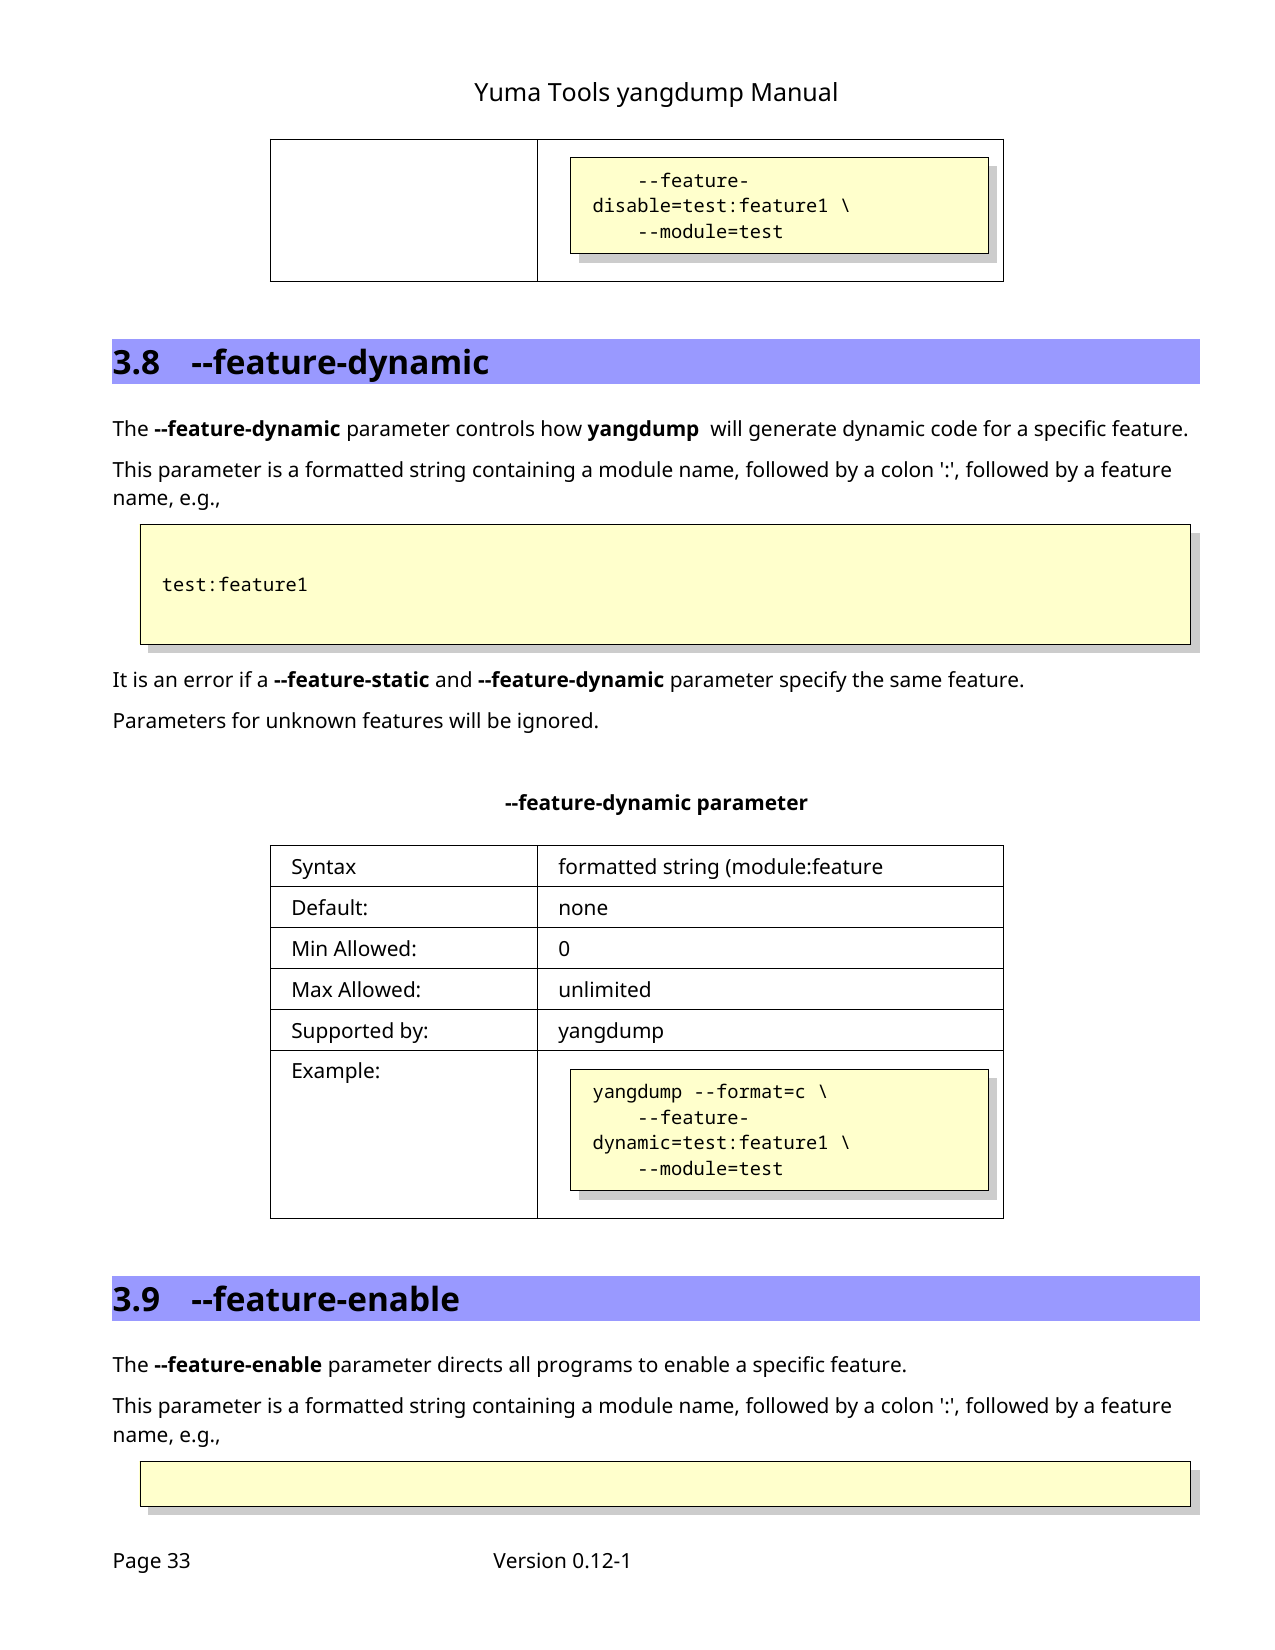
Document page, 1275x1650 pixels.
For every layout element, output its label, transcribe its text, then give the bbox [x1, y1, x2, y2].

table_cell Example: [271, 1051, 537, 1217]
text This parameter is a formatted string containing a module name, followed by a colon ':', followed by a feature name, e.g., [112, 1392, 1200, 1448]
text The --feature-enable parameter directs all programs to enable a specific feature. [112, 1351, 1200, 1379]
table_cell --feature-disable=test:feature1 \ --module=test [538, 140, 1003, 281]
table_header Syntax [271, 846, 537, 886]
text Parameters for unknown features will be ignored. [112, 706, 1200, 735]
table_header formatted string (module:feature [538, 846, 1003, 886]
table_cell none [538, 887, 1003, 927]
table_cell Min Allowed: [271, 928, 537, 968]
table_cell Default: [271, 887, 537, 927]
text It is an error if a --feature-static and --feature-dynamic parameter specify the same feature. [112, 666, 1200, 694]
subtitle --feature-dynamic [112, 339, 1200, 384]
table_cell [271, 140, 537, 281]
table_cell 0 [538, 928, 1003, 968]
subtitle --feature-dynamic parameter [127, 788, 1185, 817]
subtitle --feature-enable [112, 1276, 1200, 1321]
table_cell yangdump [538, 1010, 1003, 1050]
text This parameter is a formatted string containing a module name, followed by a colon ':', followed by a feature name, e.g., [112, 455, 1200, 512]
table_cell Supported by: [271, 1010, 537, 1050]
text test:feature1 [141, 562, 1190, 597]
table_cell unlimited [538, 969, 1003, 1009]
table_cell Max Allowed: [271, 969, 537, 1009]
text The --feature-dynamic parameter controls how yangdump will generate dynamic code for a specific feature. [112, 414, 1200, 442]
table_cell yangdump --format=c \ --feature-dynamic=test:feature1 \ --module=test [538, 1051, 1003, 1217]
